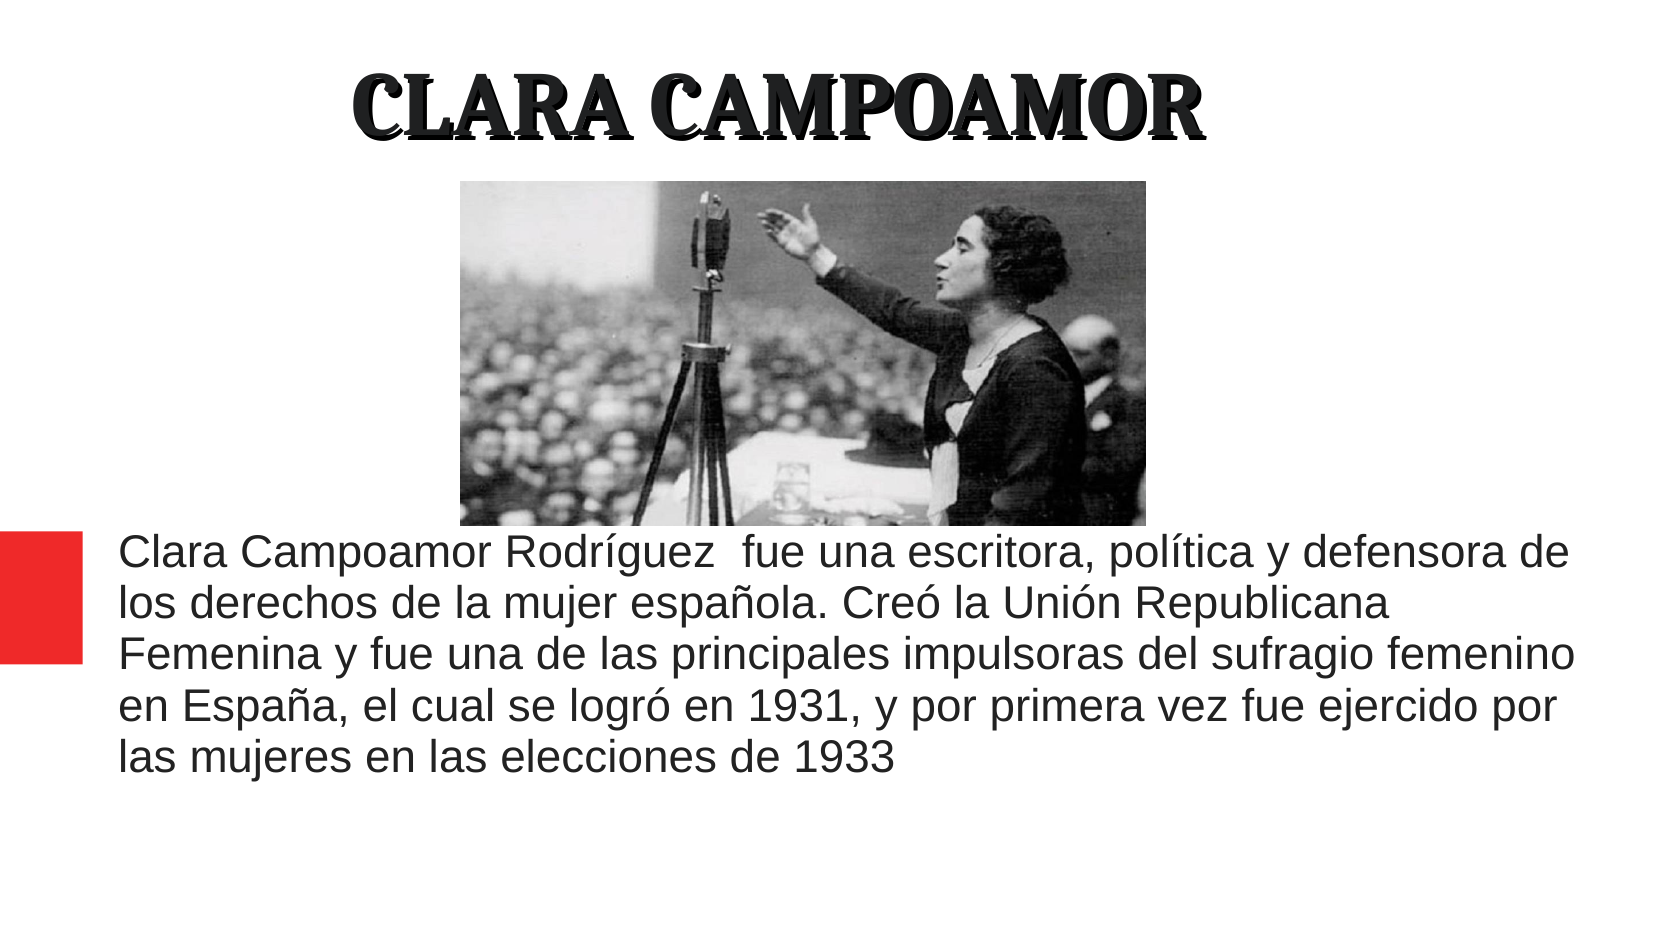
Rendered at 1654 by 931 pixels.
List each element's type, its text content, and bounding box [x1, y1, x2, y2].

list Clara Campoamor Rodríguez ​​ fue una escritora, política y defensora de los derechos de la mujer española. Creó la Unión Republicana Femenina​ y fue una de las principales impulsoras del sufragio femenino en España, el cual se logró en 1931, y por primera vez fue ejercido por las mujeres en las elecciones de 1933 [118, 526, 1607, 869]
picture [460, 181, 1146, 527]
title CLARA CAMPOAMOR [47, 35, 1536, 177]
